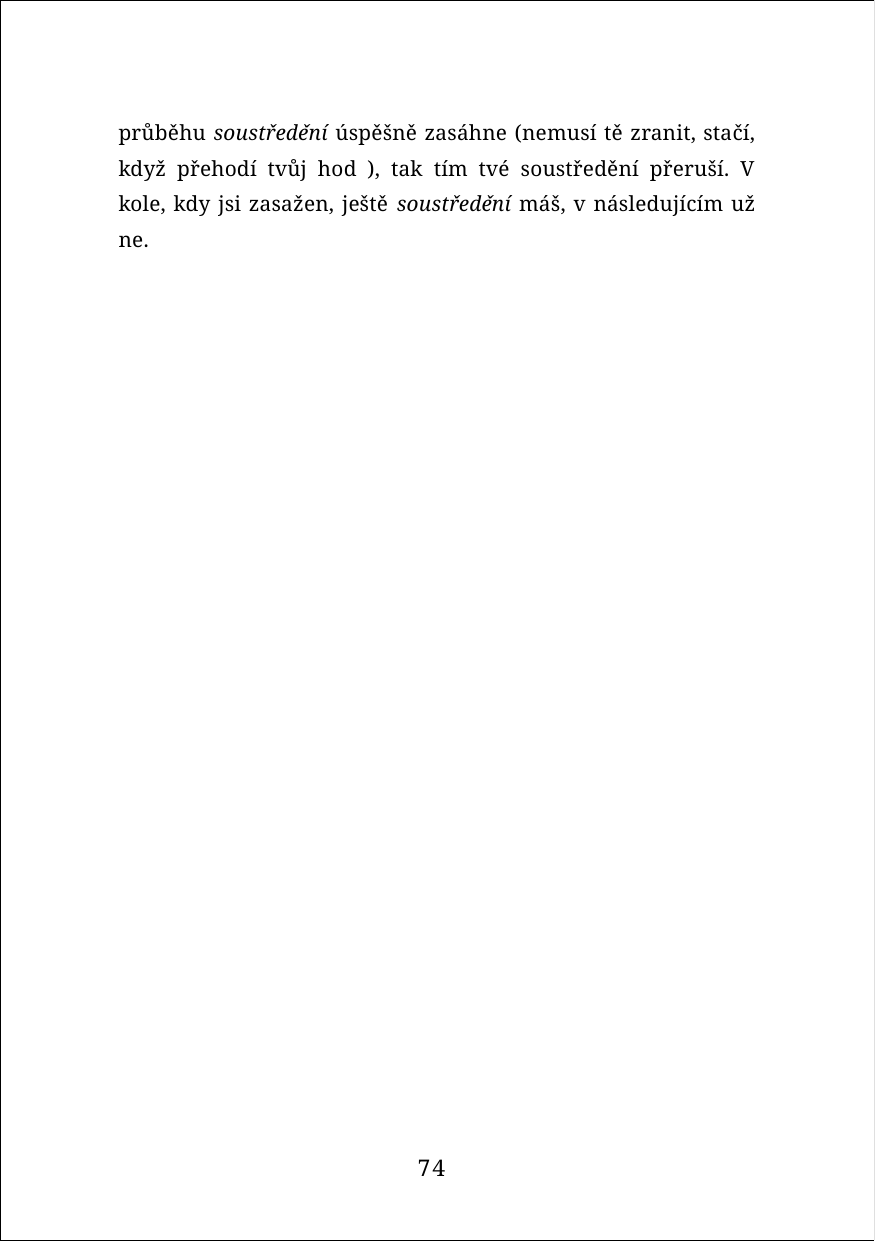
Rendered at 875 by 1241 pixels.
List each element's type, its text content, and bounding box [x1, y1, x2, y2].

text průběhu soustředění úspěšně zasáhne (nemusí tě zranit, stačí, když přehodí tvůj hod ), tak tím tvé soustředění přeruší. V kole, kdy jsi zasažen, ještě soustředění máš, v následujícím už ne. [118, 118, 756, 253]
